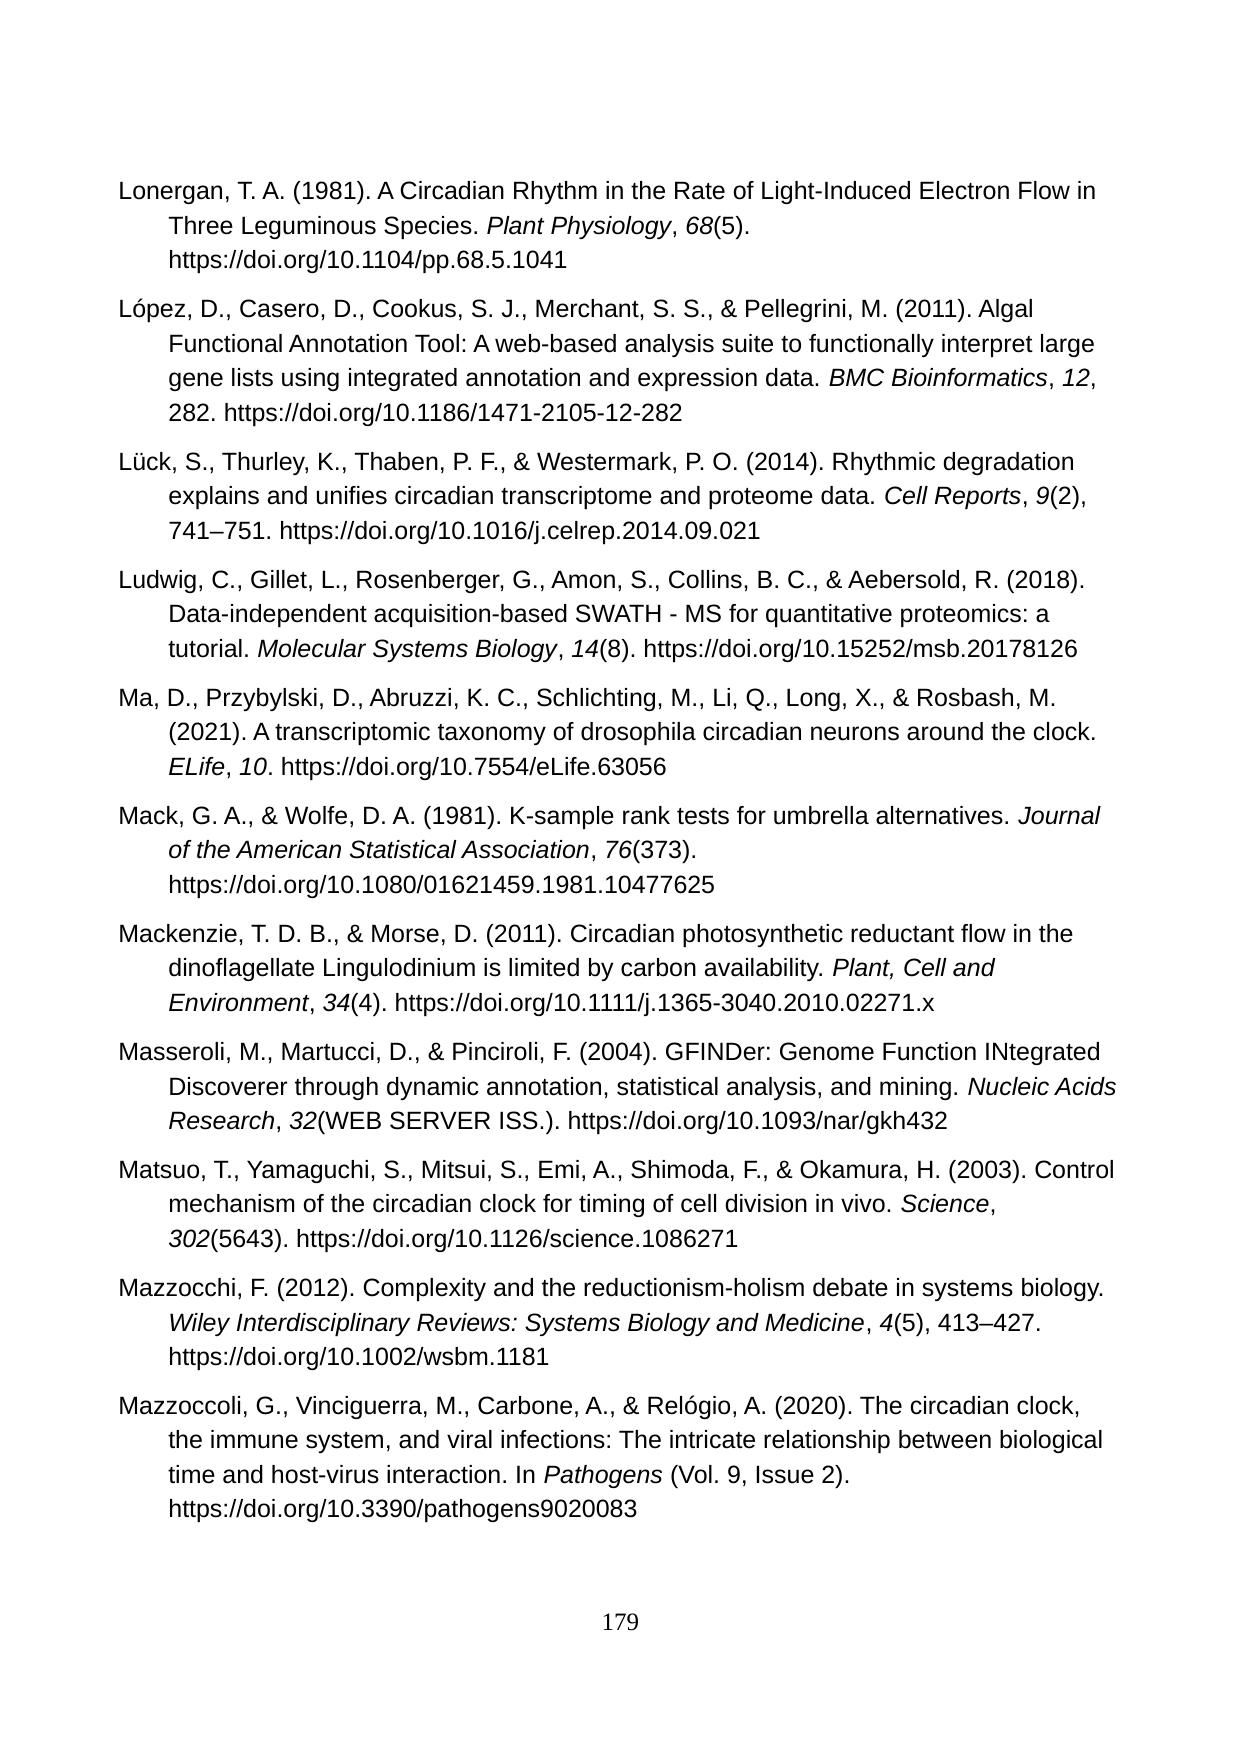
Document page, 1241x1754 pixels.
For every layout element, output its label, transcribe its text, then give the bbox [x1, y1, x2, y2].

text Masseroli, M., Martucci, D., & Pinciroli, F. (2004). GFINDer: Genome Function INtegrated Discoverer through dynamic annotation, statistical analysis, and mining. Nucleic Acids Research, 32(WEB SERVER ISS.). https://doi.org/10.1093/nar/gkh432 [118, 1037, 1122, 1135]
text Mazzoccoli, G., Vinciguerra, M., Carbone, A., & Relógio, A. (2020). The circadian clock, the immune system, and viral infections: The intricate relationship between biological time and host-virus interaction. In Pathogens (Vol. 9, Issue 2). https://doi.org/10.3390/pathogens9020083 [118, 1391, 1122, 1523]
text Ma, D., Przybylski, D., Abruzzi, K. C., Schlichting, M., Li, Q., Long, X., & Rosbash, M. (2021). A transcriptomic taxonomy of drosophila circadian neurons around the clock. ELife, 10. https://doi.org/10.7554/eLife.63056 [118, 683, 1122, 781]
text Lück, S., Thurley, K., Thaben, P. F., & Westermark, P. O. (2014). Rhythmic degradation explains and unifies circadian transcriptome and proteome data. Cell Reports, 9(2), 741–751. https://doi.org/10.1016/j.celrep.2014.09.021 [118, 447, 1122, 544]
text López, D., Casero, D., Cookus, S. J., Merchant, S. S., & Pellegrini, M. (2011). Algal Functional Annotation Tool: A web-based analysis suite to functionally interpret large gene lists using integrated annotation and expression data. BMC Bioinformatics, 12, 282. https://doi.org/10.1186/1471-2105-12-282 [118, 294, 1122, 427]
text Lonergan, T. A. (1981). A Circadian Rhythm in the Rate of Light-Induced Electron Flow in Three Leguminous Species. Plant Physiology, 68(5). https://doi.org/10.1104/pp.68.5.1041 [118, 176, 1122, 274]
text Ludwig, C., Gillet, L., Rosenberger, G., Amon, S., Collins, B. C., & Aebersold, R. (2018). Data‐independent acquisition‐based SWATH ‐ MS for quantitative proteomics: a tutorial. Molecular Systems Biology, 14(8). https://doi.org/10.15252/msb.20178126 [118, 565, 1122, 663]
text Mack, G. A., & Wolfe, D. A. (1981). K-sample rank tests for umbrella alternatives. Journal of the American Statistical Association, 76(373). https://doi.org/10.1080/01621459.1981.10477625 [118, 801, 1122, 899]
text Mackenzie, T. D. B., & Morse, D. (2011). Circadian photosynthetic reductant flow in the dinoflagellate Lingulodinium is limited by carbon availability. Plant, Cell and Environment, 34(4). https://doi.org/10.1111/j.1365-3040.2010.02271.x [118, 919, 1122, 1017]
text Mazzocchi, F. (2012). Complexity and the reductionism-holism debate in systems biology. Wiley Interdisciplinary Reviews: Systems Biology and Medicine, 4(5), 413–427. https://doi.org/10.1002/wsbm.1181 [118, 1273, 1122, 1371]
text Matsuo, T., Yamaguchi, S., Mitsui, S., Emi, A., Shimoda, F., & Okamura, H. (2003). Control mechanism of the circadian clock for timing of cell division in vivo. Science, 302(5643). https://doi.org/10.1126/science.1086271 [118, 1155, 1122, 1253]
